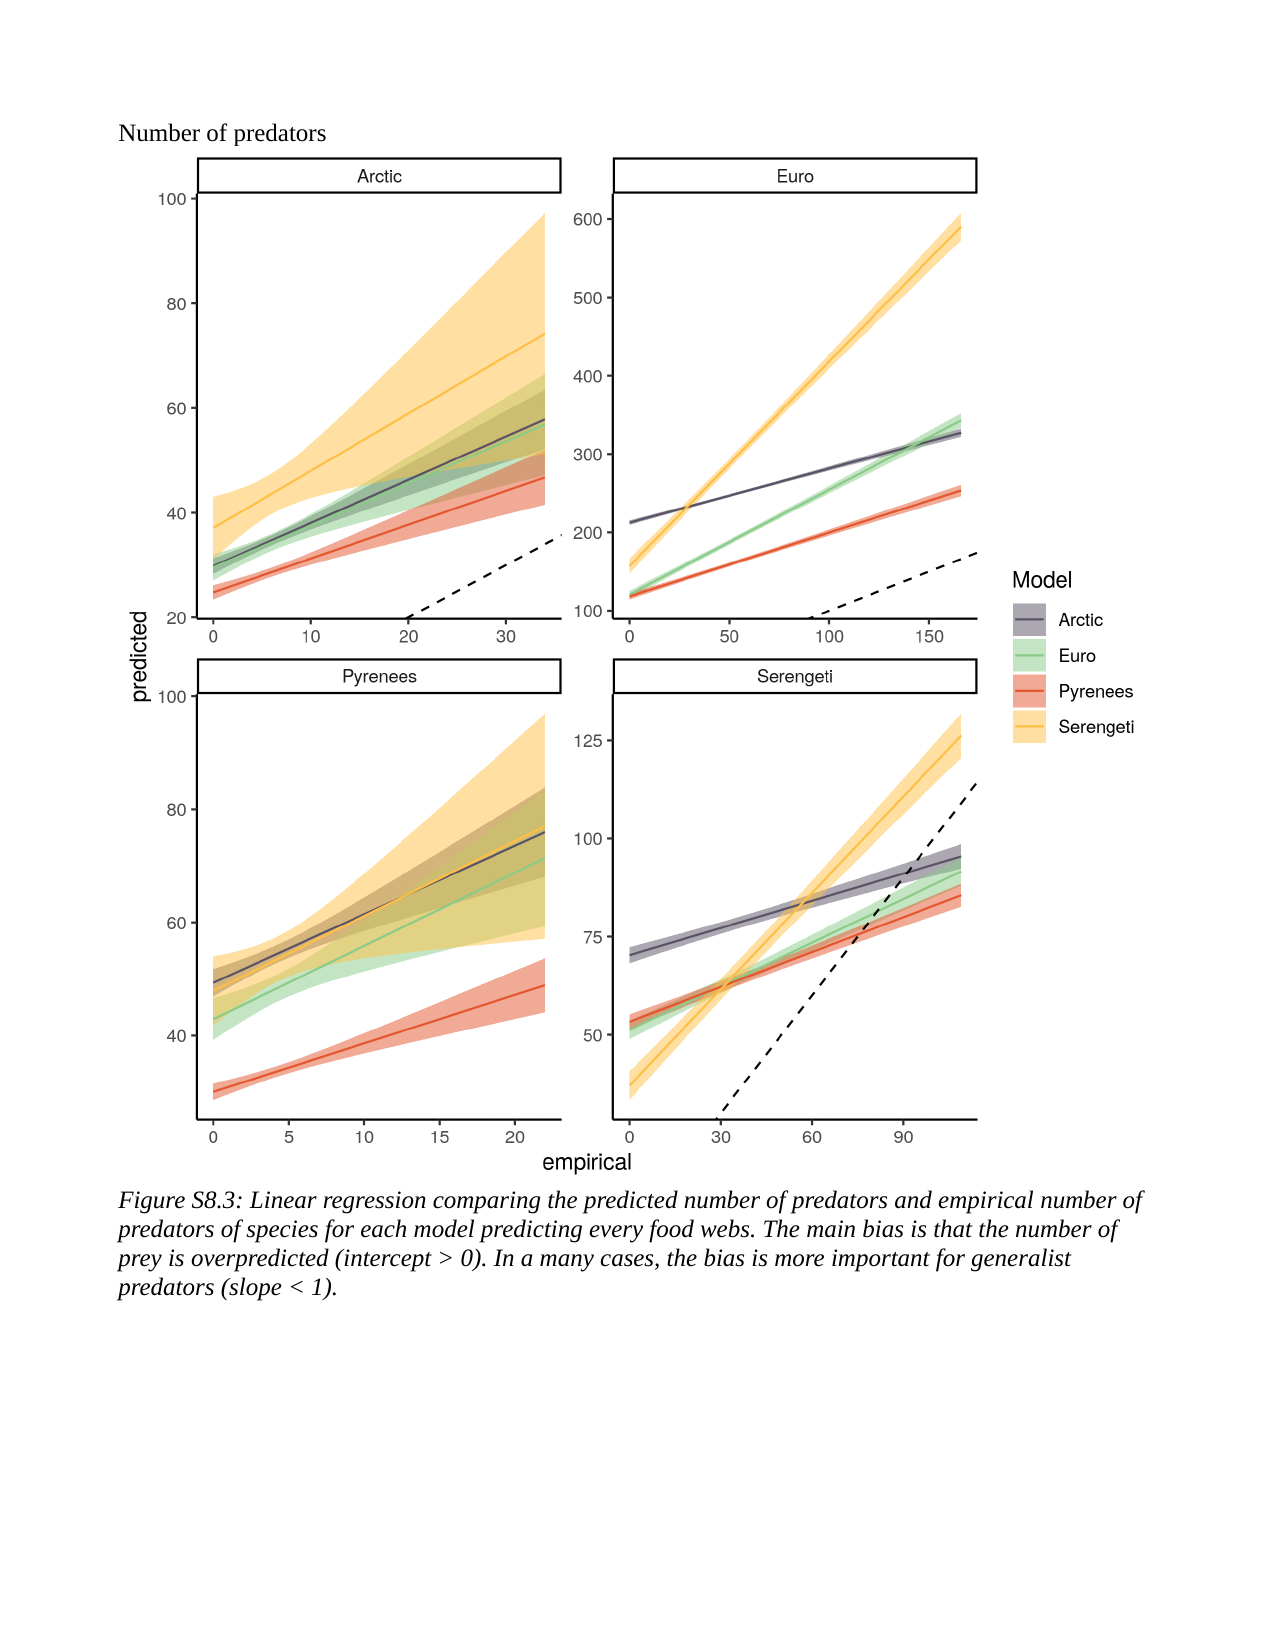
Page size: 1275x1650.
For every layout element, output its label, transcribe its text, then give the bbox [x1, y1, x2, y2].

text Number of predators [118, 118, 1157, 146]
text Figure S8.3: Linear regression comparing the predicted number of predators and empirical number of predators of species for each model predicting every food webs. The main bias is that the number of prey is overpredicted (intercept > 0). In a many cases, the bias is more important for generalist predators (slope < 1). [118, 1186, 1157, 1301]
picture [118, 146, 1157, 1186]
